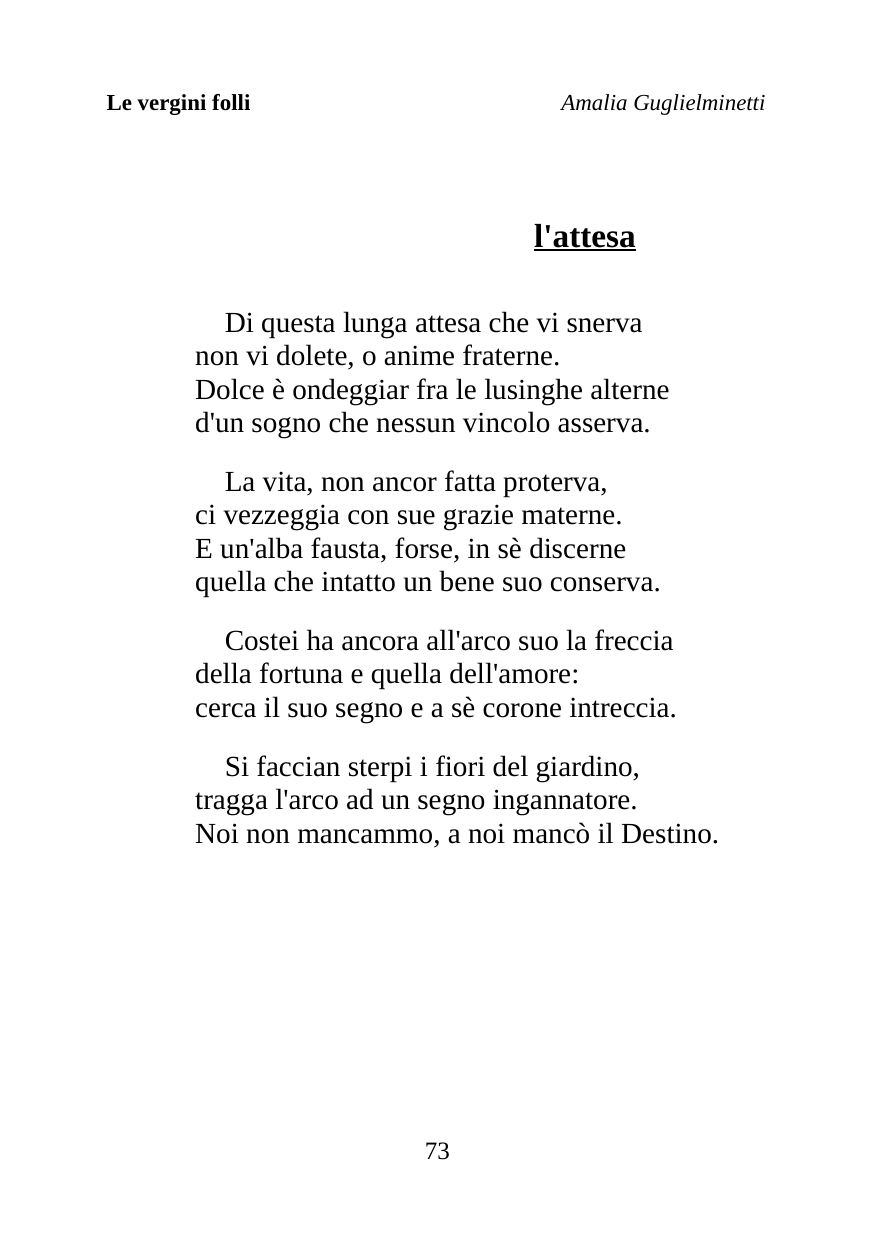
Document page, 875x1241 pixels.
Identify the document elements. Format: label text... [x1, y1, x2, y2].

text Si faccian sterpi i fiori del giardino, tragga l'arco ad un segno ingannatore. Noi non mancammo, a noi mancò il Destino. [195, 749, 768, 849]
text Costei ha ancora all'arco suo la freccia della fortuna e quella dell'amore: cerca il suo segno e a sè corone intreccia. [195, 623, 768, 724]
subtitle l'attesa [402, 216, 768, 255]
text La vita, non ancor fatta proterva, ci vezzeggia con sue grazie materne. E un'alba fausta, forse, in sè discerne quella che intatto un bene suo conserva. [195, 464, 768, 598]
text Di questa lunga attesa che vi snerva non vi dolete, o anime fraterne. Dolce è ondeggiar fra le lusinghe alterne d'un sogno che nessun vincolo asserva. [195, 305, 768, 439]
